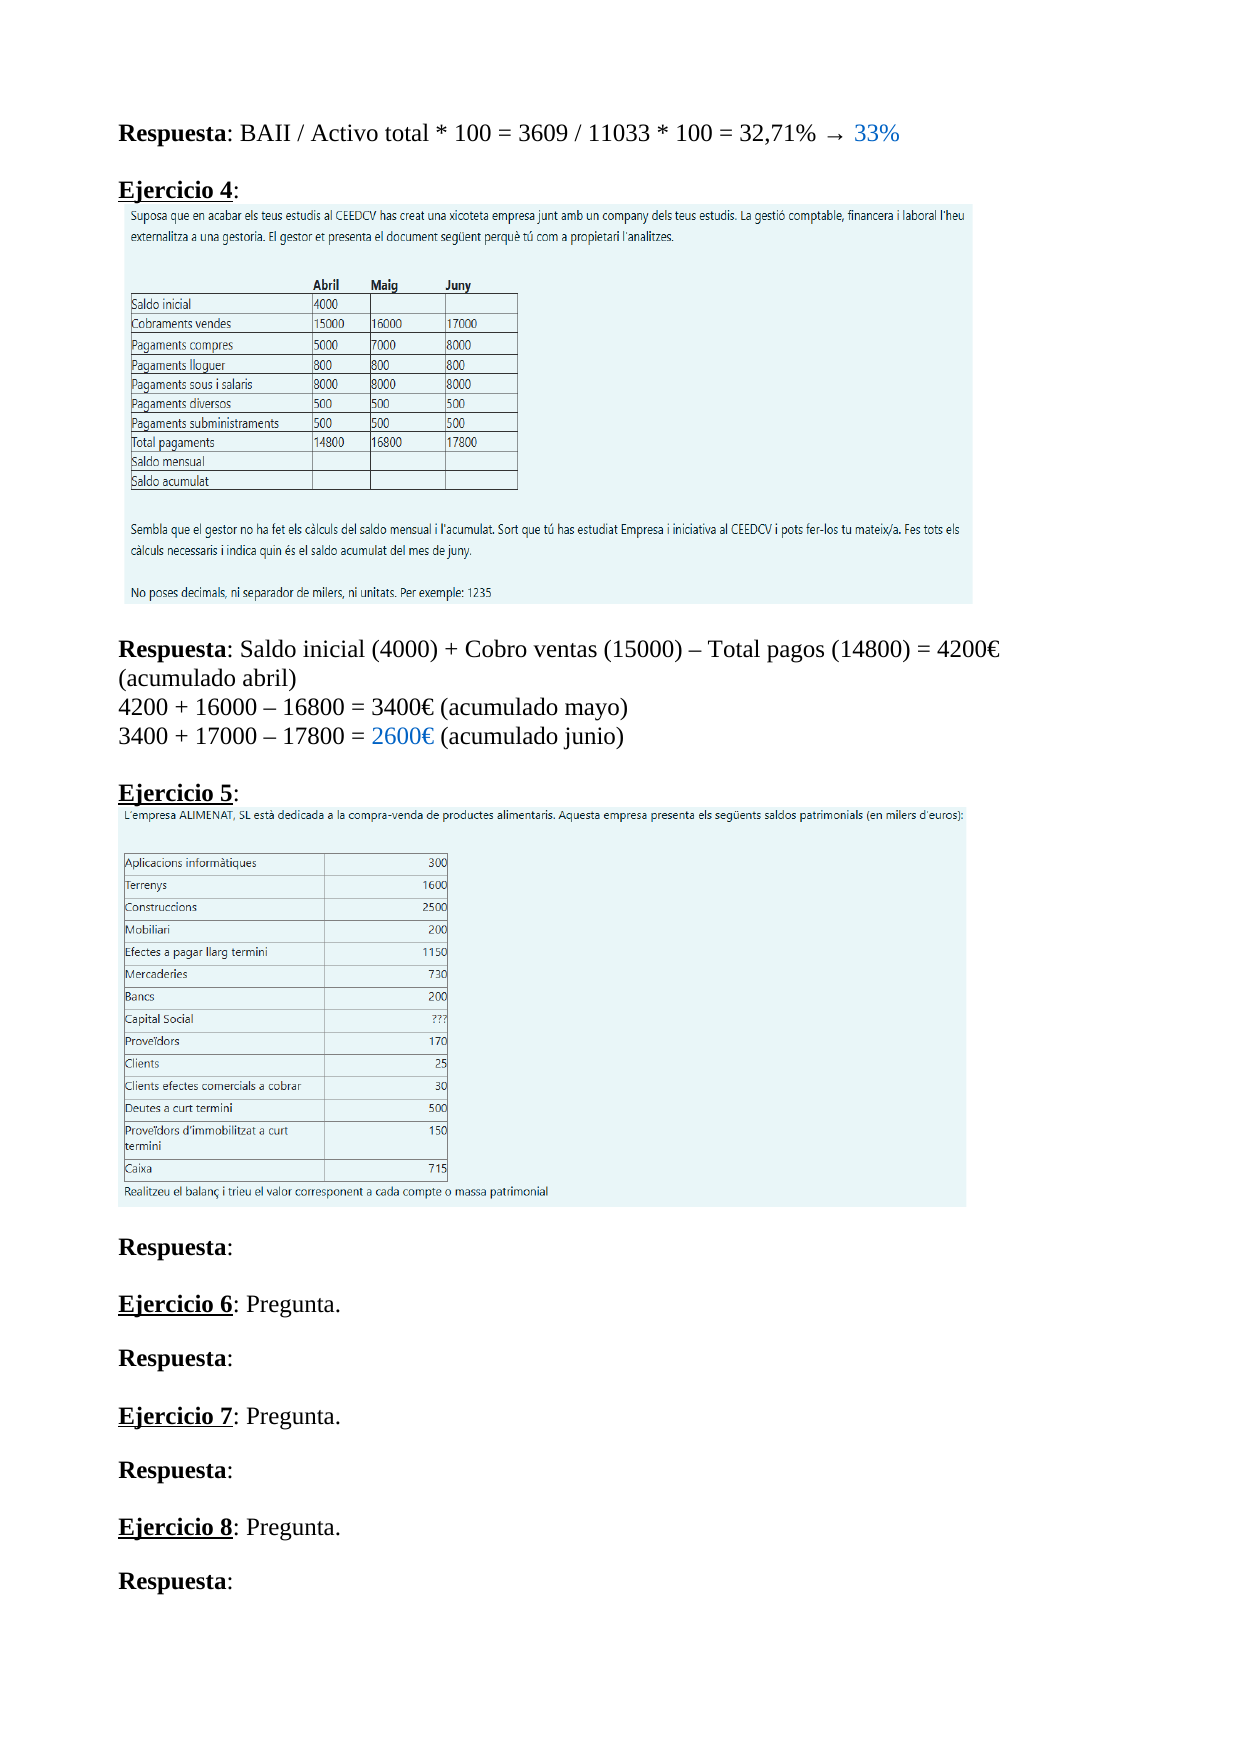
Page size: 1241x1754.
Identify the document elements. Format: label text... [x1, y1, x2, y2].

picture [118, 807, 967, 1207]
text Respuesta: Saldo inicial (4000) + Cobro ventas (15000) – Total pagos (14800) = 4200€ (acumulado abril) 4200 + 16000 – 16800 = 3400€ (acumulado mayo) 3400 + 17000 – 17800 = 2600€ (acumulado junio) [118, 604, 1122, 749]
text Ejercicio 6: Pregunta. Respuesta: [118, 1289, 1122, 1372]
text Ejercicio 5: [118, 778, 1122, 807]
text Ejercicio 8: Pregunta. Respuesta: [118, 1512, 1122, 1595]
text Respuesta: BAII / Activo total * 100 = 3609 / 11033 * 100 = 32,71% → 33% [118, 118, 1122, 176]
text Ejercicio 4: [118, 176, 1122, 204]
picture [124, 204, 973, 604]
text Ejercicio 7: Pregunta. Respuesta: [118, 1401, 1122, 1483]
text Respuesta: [118, 1207, 1122, 1261]
